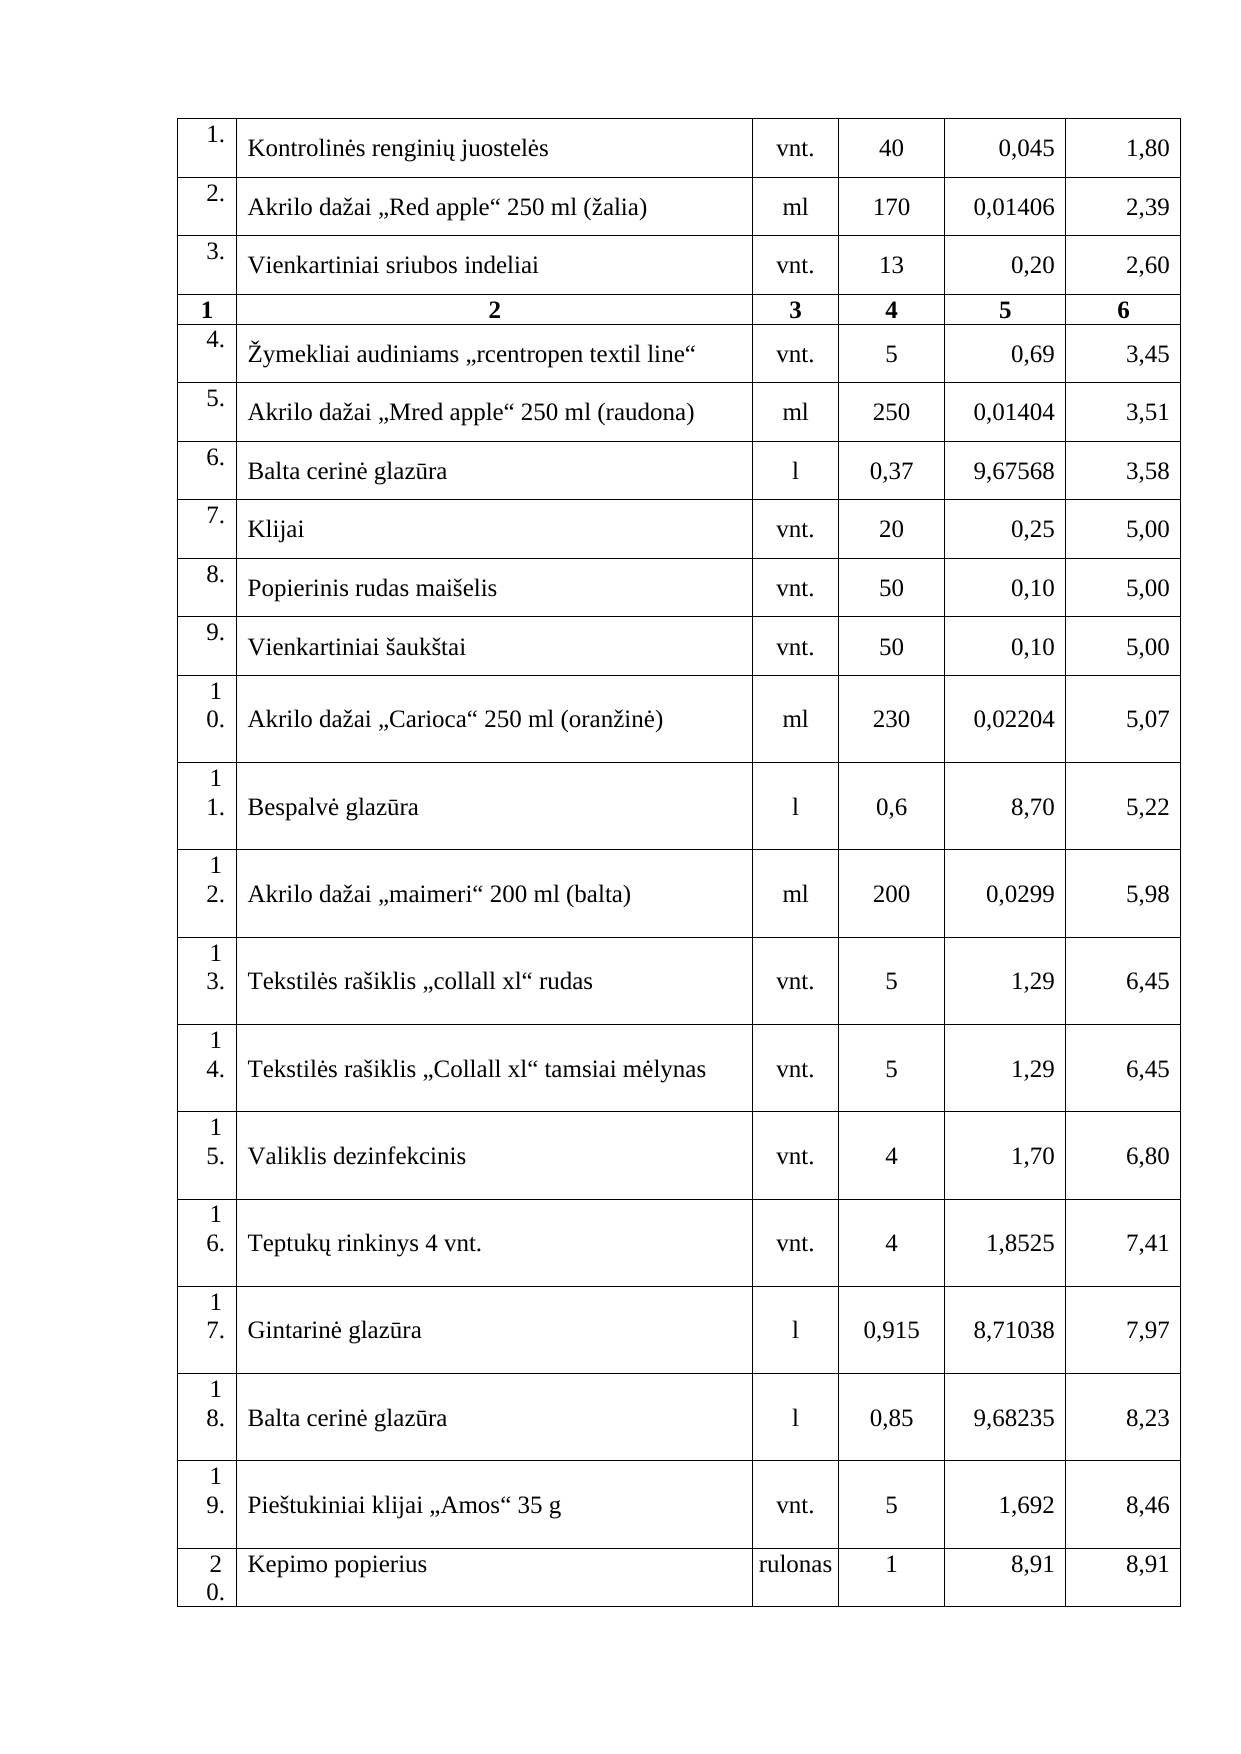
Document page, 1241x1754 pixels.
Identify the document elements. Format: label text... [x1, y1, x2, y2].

table_cell 6,45 [1066, 938, 1180, 1024]
table_cell vnt. [753, 617, 838, 675]
table_cell 8,91 [945, 1549, 1065, 1606]
table_cell 1,29 [945, 1025, 1065, 1111]
table_cell 4 [839, 295, 944, 323]
table_cell 5,07 [1066, 676, 1180, 762]
table_cell 5 [839, 1025, 944, 1111]
table_cell Pieštukiniai klijai „Amos“ 35 g [237, 1461, 752, 1548]
table_cell 1 [178, 295, 236, 323]
table_cell ml [753, 850, 838, 937]
table_cell 50 [839, 617, 944, 675]
table_cell 5 [839, 325, 944, 382]
table_cell Akrilo dažai „maimeri“ 200 ml (balta) [237, 850, 752, 937]
table_cell 8,23 [1066, 1374, 1180, 1460]
table_cell Kontrolinės renginių juostelės [237, 119, 752, 177]
table_cell 7. [178, 500, 236, 558]
table_cell 0,69 [945, 325, 1065, 382]
table_cell 13 [839, 236, 944, 294]
table_cell vnt. [753, 500, 838, 558]
table_cell 4 [839, 1200, 944, 1286]
table_cell 5,22 [1066, 763, 1180, 849]
table_cell Balta cerinė glazūra [237, 442, 752, 499]
table_cell 20 [839, 500, 944, 558]
table_cell 0,25 [945, 500, 1065, 558]
table_cell 1,70 [945, 1112, 1065, 1198]
table_cell 10. [178, 676, 236, 762]
table_cell 4. [178, 325, 236, 382]
table_cell 3 [753, 295, 838, 323]
table_cell Bespalvė glazūra [237, 763, 752, 849]
table_cell 8,91 [1066, 1549, 1180, 1606]
table_cell 6,80 [1066, 1112, 1180, 1198]
table_cell 230 [839, 676, 944, 762]
table_cell 2,60 [1066, 236, 1180, 294]
table_cell 5 [839, 1461, 944, 1548]
table_cell Teptukų rinkinys 4 vnt. [237, 1200, 752, 1286]
table_cell 4 [839, 1112, 944, 1198]
table_cell 2. [178, 178, 236, 235]
table_cell 6. [178, 442, 236, 499]
table_cell 5 [945, 295, 1065, 323]
table_cell 11. [178, 763, 236, 849]
table_cell l [753, 763, 838, 849]
table_cell 7,97 [1066, 1287, 1180, 1373]
table_cell Žymekliai audiniams „rcentropen textil line“ [237, 325, 752, 382]
table_cell 0,02204 [945, 676, 1065, 762]
table_cell 0,37 [839, 442, 944, 499]
table_cell 0,0299 [945, 850, 1065, 937]
table_cell 13. [178, 938, 236, 1024]
table_cell vnt. [753, 1461, 838, 1548]
table_cell ml [753, 676, 838, 762]
table_cell 170 [839, 178, 944, 235]
table_cell l [753, 1287, 838, 1373]
table_cell Tekstilės rašiklis „collall xl“ rudas [237, 938, 752, 1024]
table_cell Tekstilės rašiklis „Collall xl“ tamsiai mėlynas [237, 1025, 752, 1111]
table_cell 3,51 [1066, 383, 1180, 441]
table_cell Vienkartiniai šaukštai [237, 617, 752, 675]
table_cell 19. [178, 1461, 236, 1548]
table_cell 0,01406 [945, 178, 1065, 235]
table_cell 15. [178, 1112, 236, 1198]
table_cell 0,6 [839, 763, 944, 849]
table_cell 1,80 [1066, 119, 1180, 177]
table_cell l [753, 1374, 838, 1460]
table_cell 8. [178, 559, 236, 616]
table_cell 9,67568 [945, 442, 1065, 499]
table_cell 8,70 [945, 763, 1065, 849]
table_cell vnt. [753, 325, 838, 382]
table_cell Kepimo popierius [237, 1549, 752, 1606]
table_cell Akrilo dažai „Carioca“ 250 ml (oranžinė) [237, 676, 752, 762]
table_cell 20. [178, 1549, 236, 1606]
table_cell vnt. [753, 1112, 838, 1198]
table_cell 18. [178, 1374, 236, 1460]
table_cell Klijai [237, 500, 752, 558]
table_cell ml [753, 178, 838, 235]
table_cell vnt. [753, 119, 838, 177]
table_cell 3. [178, 236, 236, 294]
table_cell Balta cerinė glazūra [237, 1374, 752, 1460]
table_cell Akrilo dažai „Red apple“ 250 ml (žalia) [237, 178, 752, 235]
table_cell 5,98 [1066, 850, 1180, 937]
table_cell 2,39 [1066, 178, 1180, 235]
table_cell 0,10 [945, 559, 1065, 616]
table_cell rulonas [753, 1549, 838, 1606]
table_cell 6 [1066, 295, 1180, 323]
table_cell 5,00 [1066, 559, 1180, 616]
table_cell Vienkartiniai sriubos indeliai [237, 236, 752, 294]
table_cell vnt. [753, 1200, 838, 1286]
table_cell 1,8525 [945, 1200, 1065, 1286]
table_cell 7,41 [1066, 1200, 1180, 1286]
table_cell 40 [839, 119, 944, 177]
table_cell 2 [237, 295, 752, 323]
table_cell Valiklis dezinfekcinis [237, 1112, 752, 1198]
table_cell l [753, 442, 838, 499]
table_cell 5,00 [1066, 617, 1180, 675]
table_cell 5,00 [1066, 500, 1180, 558]
table_cell 0,20 [945, 236, 1065, 294]
table_cell 9,68235 [945, 1374, 1065, 1460]
table_cell 14. [178, 1025, 236, 1111]
table_cell 5. [178, 383, 236, 441]
table_cell Gintarinė glazūra [237, 1287, 752, 1373]
table_cell vnt. [753, 236, 838, 294]
table_cell 1. [178, 119, 236, 177]
table_cell 3,58 [1066, 442, 1180, 499]
table_cell ml [753, 383, 838, 441]
table_cell 1 [839, 1549, 944, 1606]
table_cell 12. [178, 850, 236, 937]
table_cell vnt. [753, 559, 838, 616]
table_cell 0,045 [945, 119, 1065, 177]
table_cell 9. [178, 617, 236, 675]
table_cell 3,45 [1066, 325, 1180, 382]
table_cell vnt. [753, 938, 838, 1024]
table_cell 6,45 [1066, 1025, 1180, 1111]
table_cell 0,01404 [945, 383, 1065, 441]
table_cell Akrilo dažai „Mred apple“ 250 ml (raudona) [237, 383, 752, 441]
table_cell 1,29 [945, 938, 1065, 1024]
table_cell 0,85 [839, 1374, 944, 1460]
table_cell Popierinis rudas maišelis [237, 559, 752, 616]
table_cell 5 [839, 938, 944, 1024]
table_cell 200 [839, 850, 944, 937]
table_cell 50 [839, 559, 944, 616]
table_cell 8,46 [1066, 1461, 1180, 1548]
table_cell vnt. [753, 1025, 838, 1111]
table_cell 250 [839, 383, 944, 441]
table_cell 16. [178, 1200, 236, 1286]
table_cell 1,692 [945, 1461, 1065, 1548]
table_cell 0,10 [945, 617, 1065, 675]
table_cell 0,915 [839, 1287, 944, 1373]
table_cell 17. [178, 1287, 236, 1373]
table_cell 8,71038 [945, 1287, 1065, 1373]
